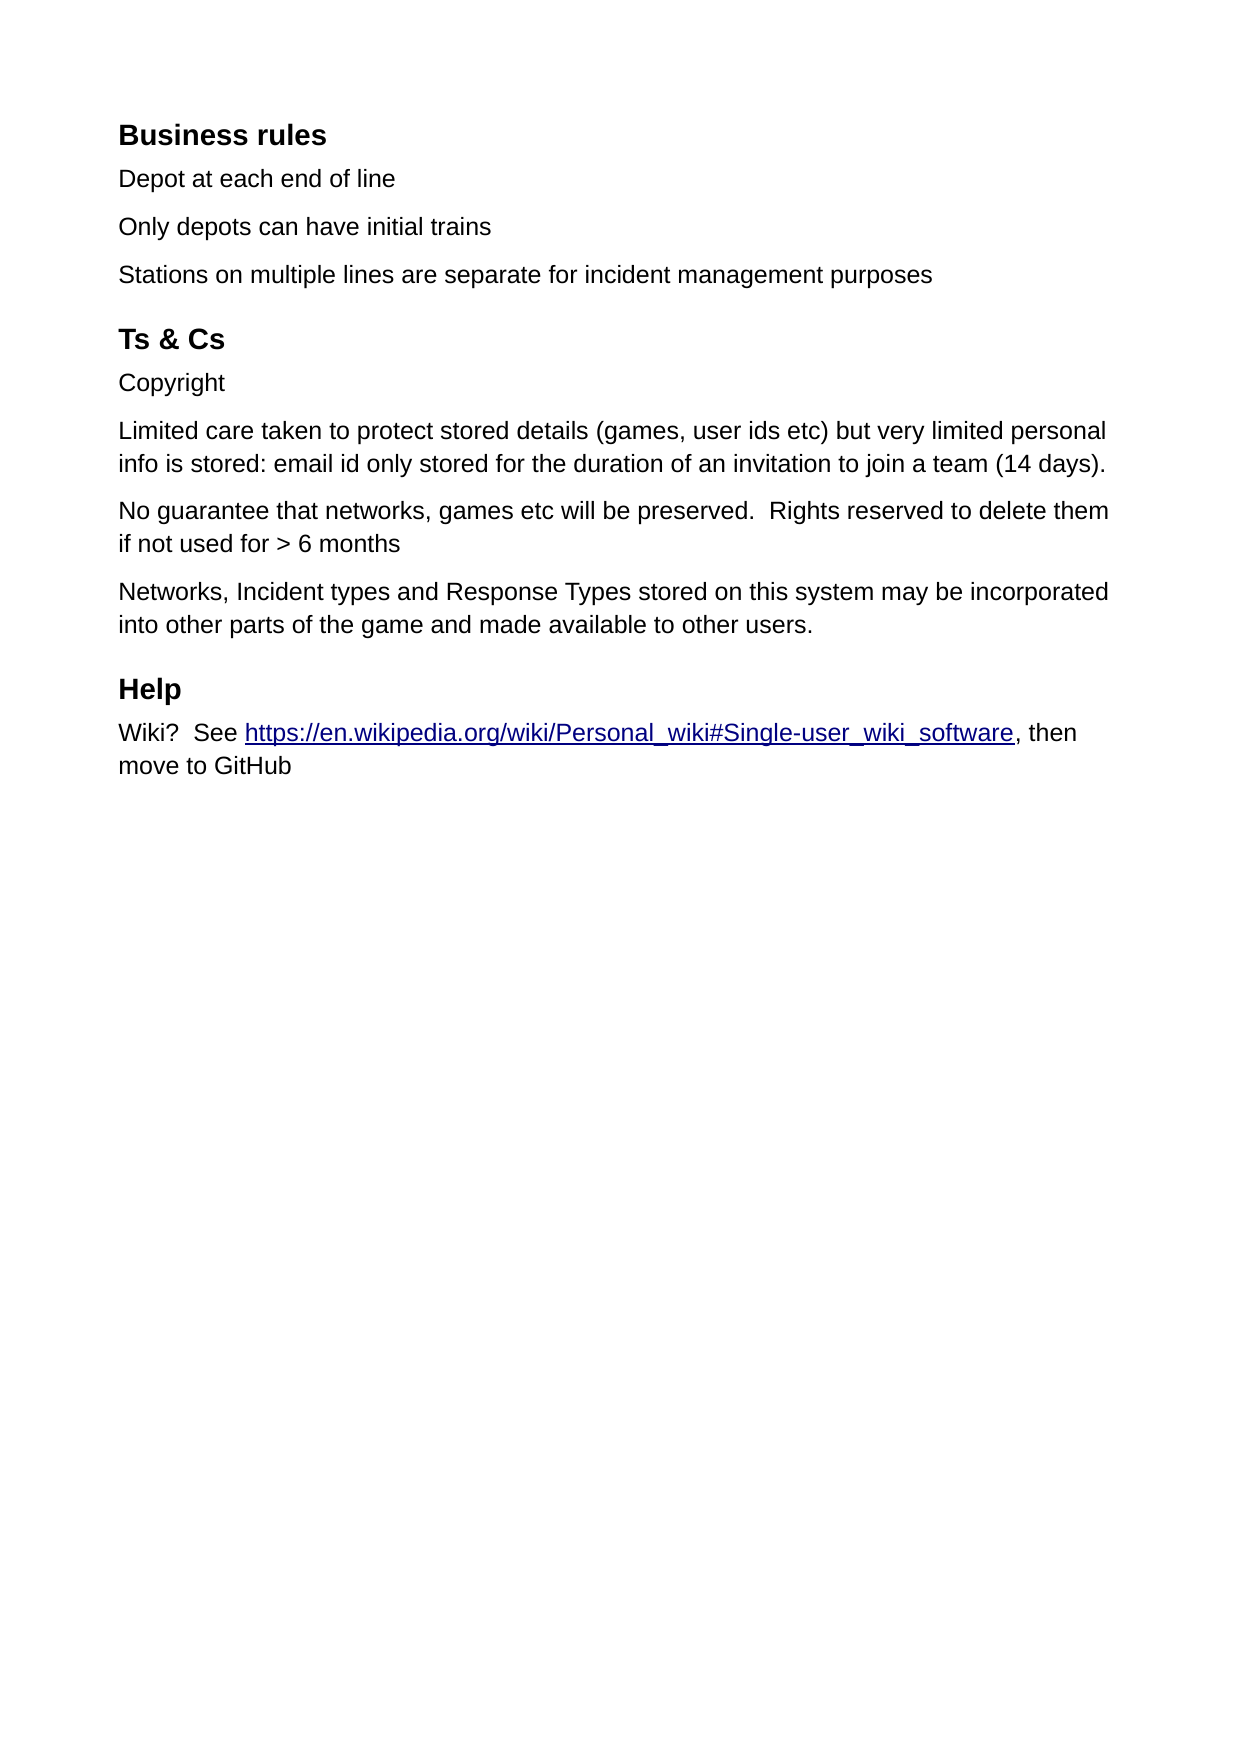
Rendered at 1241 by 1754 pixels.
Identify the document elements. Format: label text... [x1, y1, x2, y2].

subtitle Help [118, 672, 1122, 706]
text Limited care taken to protect stored details (games, user ids etc) but very limited personal info is stored: email id only stored for the duration of an invitation to join a team (14 days). [118, 416, 1122, 477]
text No guarantee that networks, games etc will be preserved. Rights reserved to delete them if not used for > 6 months [118, 496, 1122, 558]
text Stations on multiple lines are separate for incident management purposes [118, 259, 1122, 288]
subtitle Business rules [118, 118, 1122, 152]
text Wiki? See https://en.wikipedia.org/wiki/Personal_wiki#Single-user_wiki_software, then move to GitHub [118, 718, 1122, 780]
text Depot at each end of line [118, 164, 1122, 193]
text Networks, Incident types and Response Types stored on this system may be incorporated into other parts of the game and made available to other users. [118, 577, 1122, 639]
text Only depots can have initial trains [118, 212, 1122, 241]
text Copyright [118, 368, 1122, 397]
subtitle Ts & Cs [118, 322, 1122, 356]
